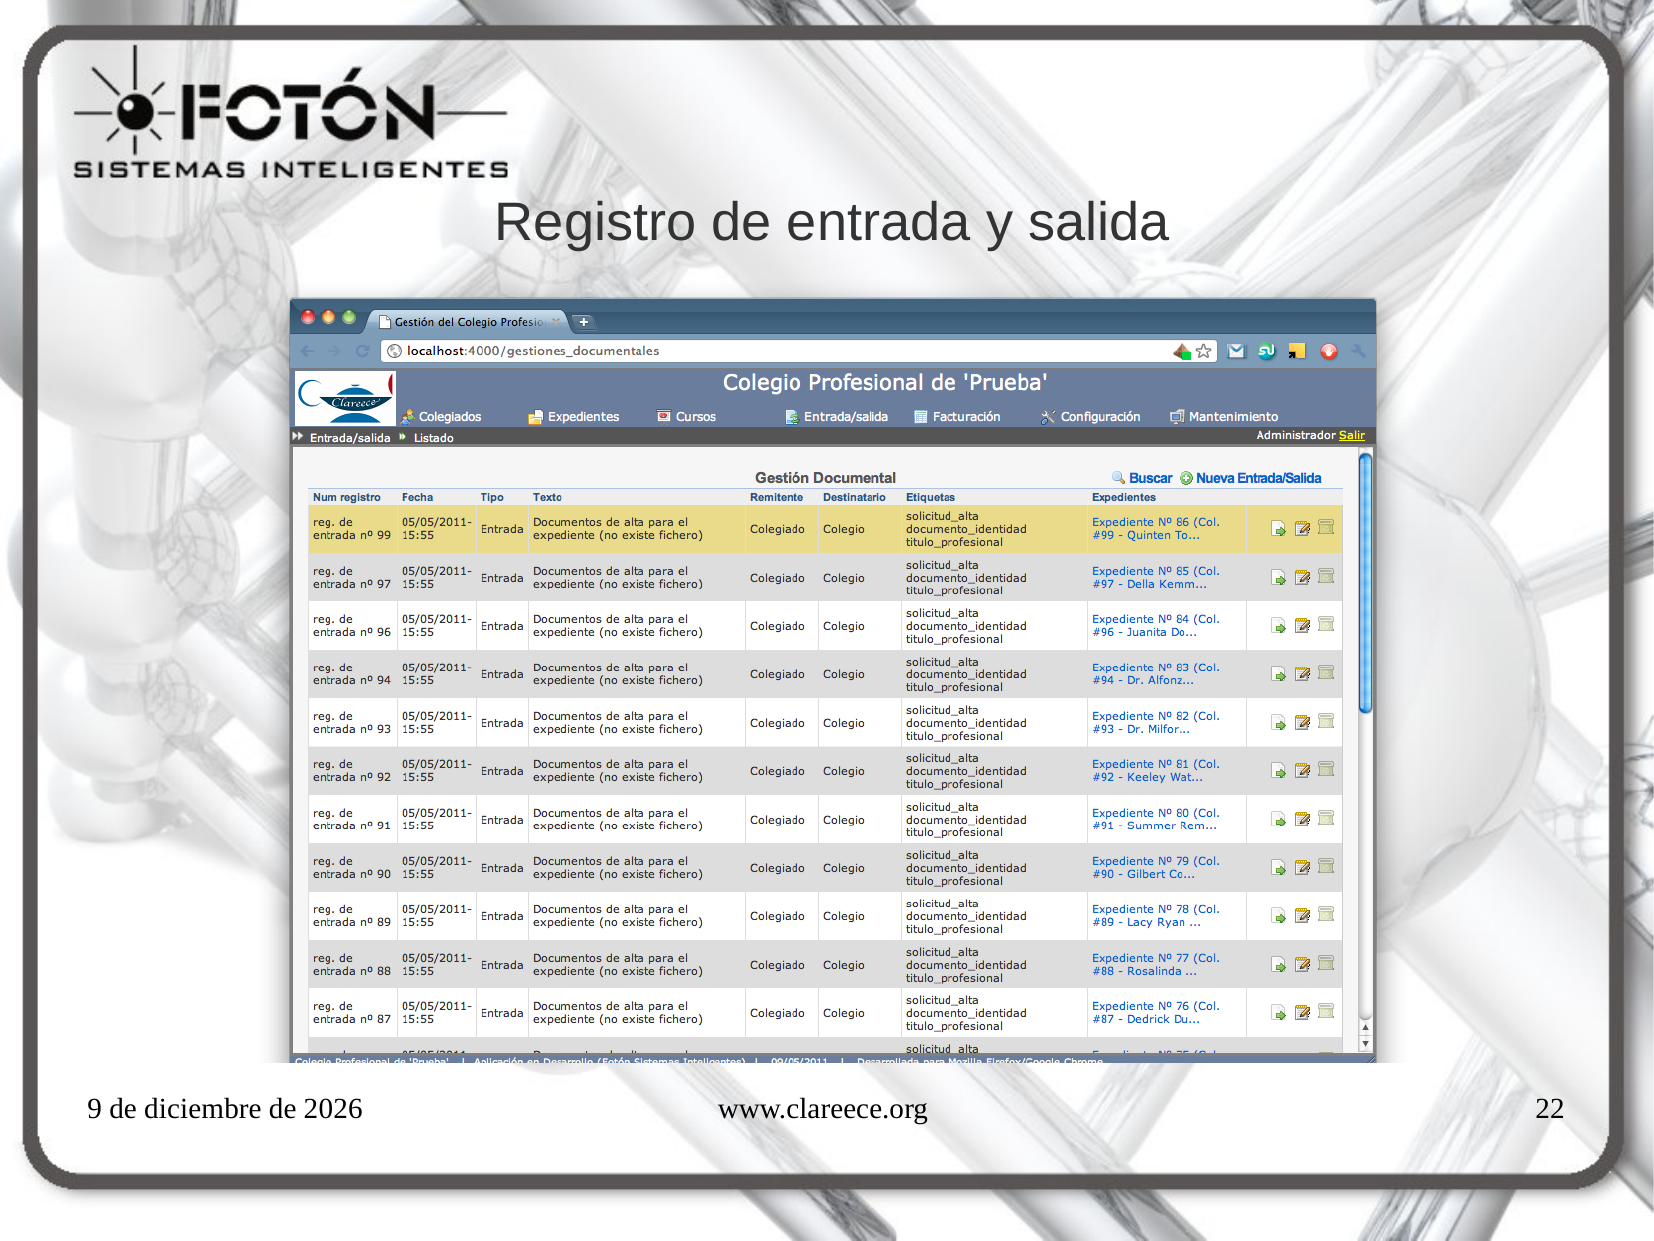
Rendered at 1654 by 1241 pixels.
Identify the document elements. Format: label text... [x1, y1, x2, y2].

title Registro de entrada y salida [88, 177, 1577, 266]
picture [0, 0, 1654, 1241]
